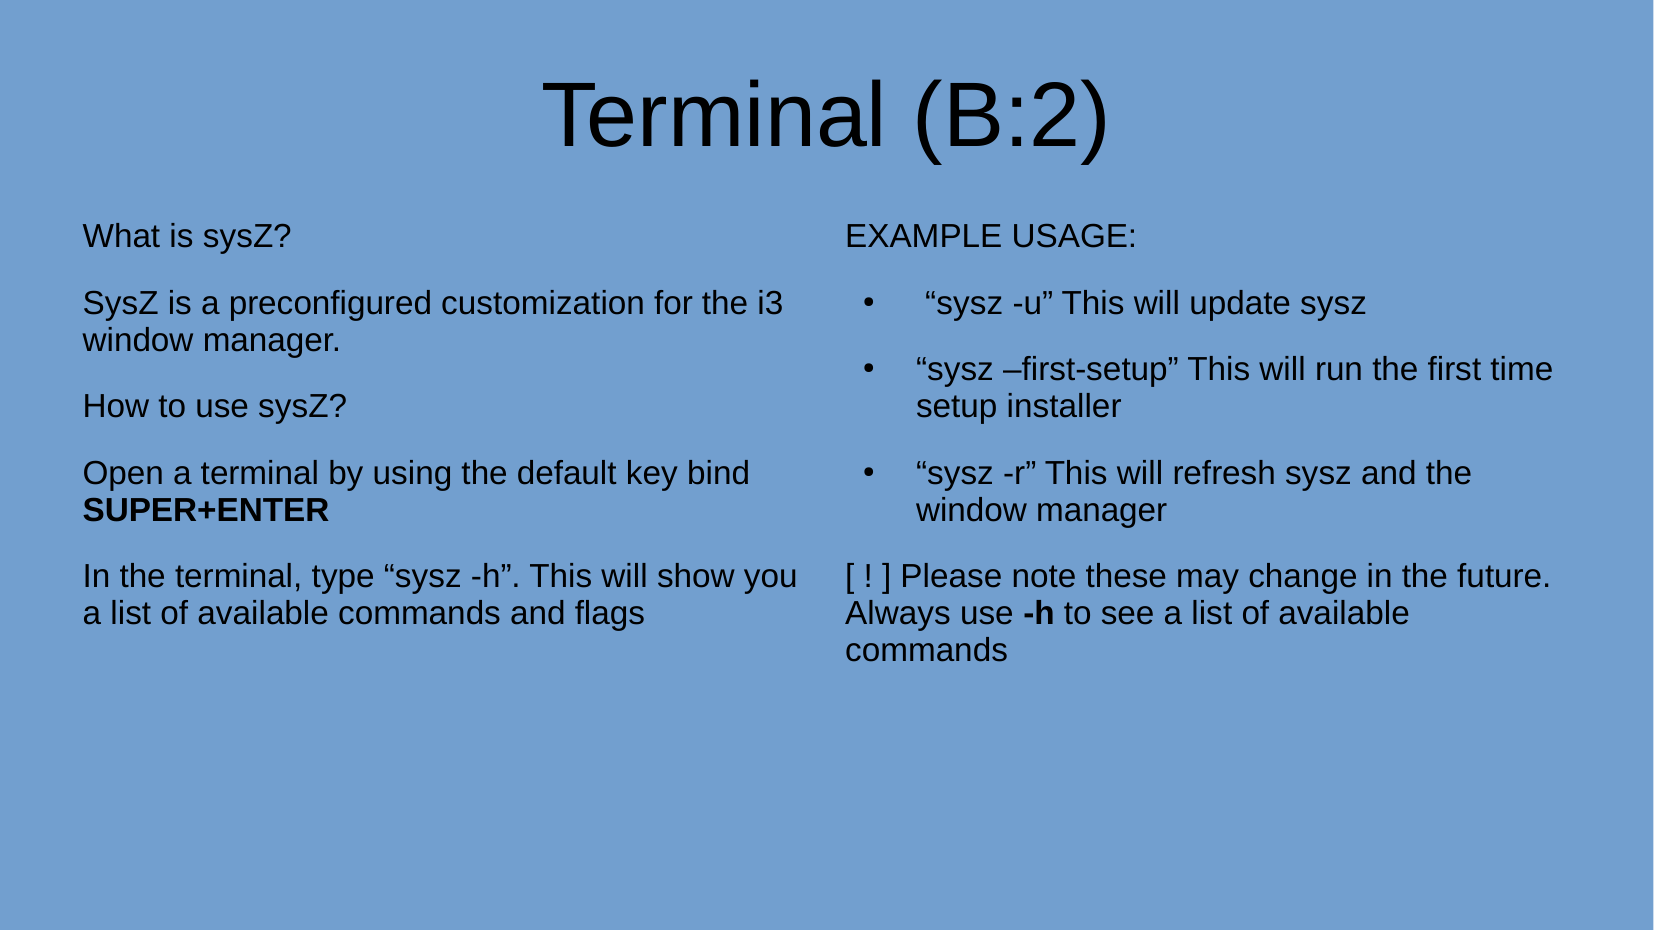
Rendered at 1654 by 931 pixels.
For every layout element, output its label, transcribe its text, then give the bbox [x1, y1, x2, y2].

title Terminal (B:2) [82, 37, 1571, 193]
list What is sysZ? SysZ is a preconfigured customization for the i3 window manager. How to use sysZ? Open a terminal by using the default key bind SUPER+ENTER In the terminal, type “sysz -h”. This will show you a list of available commands and flags [82, 217, 809, 758]
list EXAMPLE USAGE: “sysz -u” This will update sysz “sysz –first-setup” This will run the first time setup installer “sysz -r” This will refresh sysz and the window manager [ ! ] Please note these may change in the future. Always use -h to see a list of available commands [845, 217, 1572, 758]
